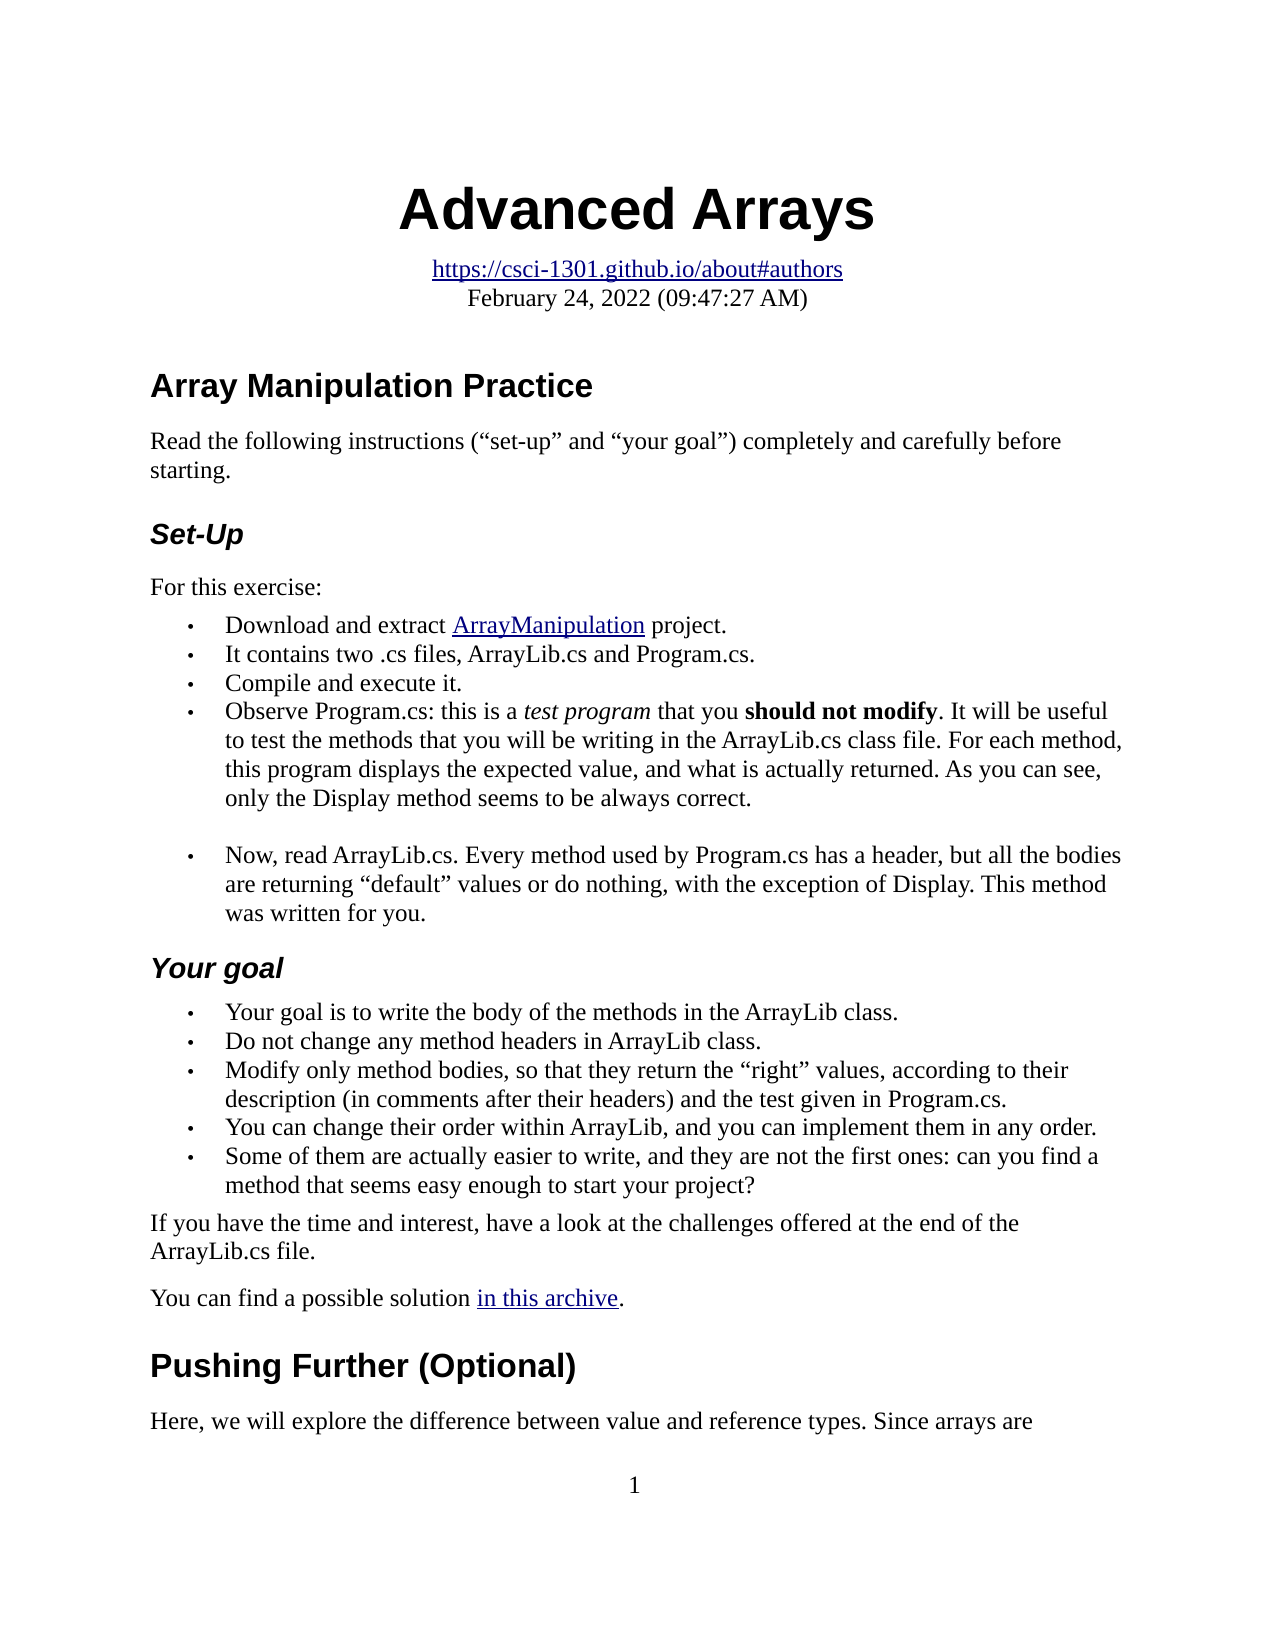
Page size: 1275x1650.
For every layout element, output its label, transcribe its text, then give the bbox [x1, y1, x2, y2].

text Read the following instructions (“set-up” and “your goal”) completely and carefully before starting. [150, 426, 1125, 483]
text Here, we will explore the difference between value and reference types. Since arrays are [150, 1406, 1125, 1434]
list Do not change any method headers in ArrayLib class. [187, 1026, 1125, 1055]
list Compile and execute it. [187, 668, 1125, 696]
list Now, read ArrayLib.cs. Every method used by Program.cs has a header, but all the bodies are returning “default” values or do nothing, with the exception of Display. This method was written for you. [187, 840, 1125, 926]
list Modify only method bodies, so that they return the “right” values, according to their description (in comments after their headers) and the test given in Program.cs. [187, 1055, 1125, 1112]
list Download and extract ArrayManipulation project. [187, 610, 1125, 639]
subtitle Your goal [150, 951, 1125, 985]
list Observe Program.cs: this is a test program that you should not modify. It will be useful to test the methods that you will be writing in the ArrayLib.cs class file. For each method, this program displays the expected value, and what is actually returned. As you can see, only the Display method seems to be always correct. [187, 696, 1125, 840]
title Advanced Arrays [150, 175, 1125, 242]
subtitle Array Manipulation Practice [150, 366, 1125, 404]
text February 24, 2022 (09:47:27 AM) [150, 283, 1125, 312]
subtitle Pushing Further (Optional) [150, 1346, 1125, 1384]
text If you have the time and interest, have a look at the challenges offered at the end of the ArrayLib.cs file. [150, 1208, 1125, 1265]
text You can find a possible solution in this archive. [150, 1283, 1125, 1312]
text For this exercise: [150, 572, 1125, 601]
list It contains two .cs files, ArrayLib.cs and Program.cs. [187, 639, 1125, 668]
list Your goal is to write the body of the methods in the ArrayLib class. [187, 997, 1125, 1026]
text https://csci-1301.github.io/about#authors [150, 254, 1125, 283]
subtitle Set-Up [150, 517, 1125, 551]
list Some of them are actually easier to write, and they are not the first ones: can you find a method that seems easy enough to start your project? [187, 1141, 1125, 1199]
list You can change their order within ArrayLib, and you can implement them in any order. [187, 1112, 1125, 1141]
